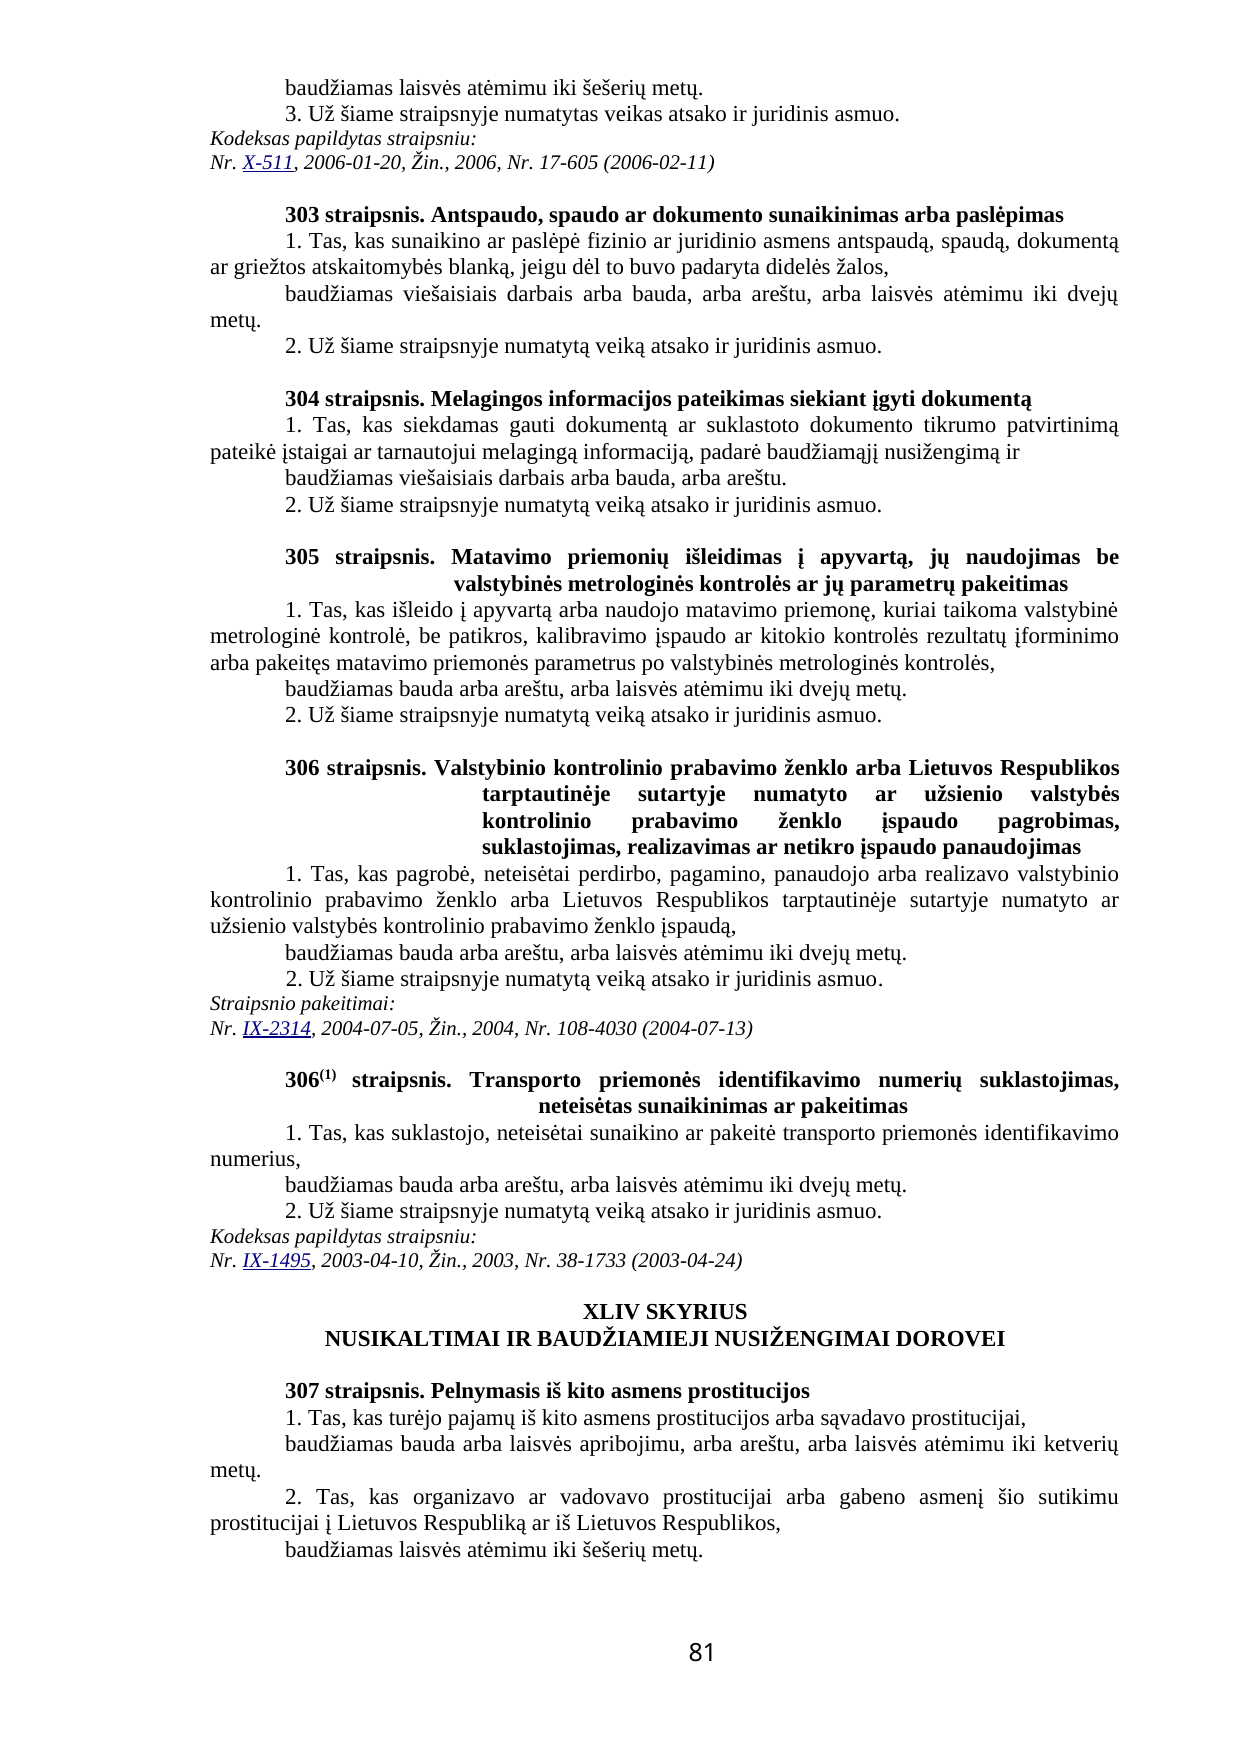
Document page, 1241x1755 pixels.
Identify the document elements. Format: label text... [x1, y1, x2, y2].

text 2. Už šiame straipsnyje numatytą veiką atsako ir juridinis asmuo. [210, 965, 1106, 991]
text Nr. X-511, 2006-01-20, Žin., 2006, Nr. 17-605 (2006-02-11) [210, 150, 1120, 174]
text Straipsnio pakeitimai: [210, 991, 1120, 1015]
text Kodeksas papildytas straipsniu: [210, 126, 1120, 150]
text baudžiamas bauda arba areštu, arba laisvės atėmimu iki dvejų metų. [210, 1171, 1120, 1198]
text Nr. IX-2314, 2004-07-05, Žin., 2004, Nr. 108-4030 (2004-07-13) [210, 1015, 1120, 1039]
text baudžiamas bauda arba areštu, arba laisvės atėmimu iki dvejų metų. [210, 675, 1120, 701]
text 304 straipsnis. Melagingos informacijos pateikimas siekiant įgyti dokumentą [285, 385, 1120, 412]
text 2. Už šiame straipsnyje numatytą veiką atsako ir juridinis asmuo. [210, 491, 1120, 517]
text Nr. IX-1495, 2003-04-10, Žin., 2003, Nr. 38-1733 (2003-04-24) [210, 1248, 1120, 1272]
text 305 straipsnis. Matavimo priemonių išleidimas į apyvartą, jų naudojimas be valstybinės metrologinės kontrolės ar jų parametrų pakeitimas [285, 543, 1120, 596]
text 3. Už šiame straipsnyje numatytas veikas atsako ir juridinis asmuo. [210, 100, 1120, 126]
text baudžiamas viešaisiais darbais arba bauda, arba areštu, arba laisvės atėmimu iki dvejų metų. [210, 280, 1120, 332]
text baudžiamas bauda arba laisvės apribojimu, arba areštu, arba laisvės atėmimu iki ketverių metų. [210, 1430, 1120, 1483]
text 306 straipsnis. Valstybinio kontrolinio prabavimo ženklo arba Lietuvos Respublikos tarptautinėje sutartyje numatyto ar užsienio valstybės kontrolinio prabavimo ženklo įspaudo pagrobimas, suklastojimas, realizavimas ar netikro įspaudo panaudojimas [285, 754, 1120, 859]
text Kodeksas papildytas straipsniu: [210, 1224, 1120, 1248]
text baudžiamas laisvės atėmimu iki šešerių metų. [210, 1536, 1120, 1562]
text 307 straipsnis. Pelnymasis iš kito asmens prostitucijos [210, 1377, 1120, 1404]
text 1. Tas, kas sunaikino ar paslėpė fizinio ar juridinio asmens antspaudą, spaudą, dokumentą ar griežtos atskaitomybės blanką, jeigu dėl to buvo padaryta didelės žalos, [210, 227, 1120, 280]
text 306(1) straipsnis. Transporto priemonės identifikavimo numerių suklastojimas, neteisėtas sunaikinimas ar pakeitimas [285, 1066, 1120, 1118]
text baudžiamas viešaisiais darbais arba bauda, arba areštu. [210, 464, 1120, 491]
subtitle XLIV SKYRIUS [210, 1298, 1120, 1325]
text 303 straipsnis. Antspaudo, spaudo ar dokumento sunaikinimas arba paslėpimas [285, 201, 1120, 227]
text 2. Už šiame straipsnyje numatytą veiką atsako ir juridinis asmuo. [210, 1198, 1120, 1224]
text 1. Tas, kas siekdamas gauti dokumentą ar suklastoto dokumento tikrumo patvirtinimą pateikė įstaigai ar tarnautojui melagingą informaciją, padarė baudžiamąjį nusižengimą ir [210, 412, 1120, 464]
text 2. Tas, kas organizavo ar vadovavo prostitucijai arba gabeno asmenį šio sutikimu prostitucijai į Lietuvos Respubliką ar iš Lietuvos Respublikos, [210, 1483, 1120, 1536]
text baudžiamas bauda arba areštu, arba laisvės atėmimu iki dvejų metų. [210, 939, 1120, 965]
text 1. Tas, kas suklastojo, neteisėtai sunaikino ar pakeitė transporto priemonės identifikavimo numerius, [210, 1118, 1120, 1171]
subtitle 1. Tas, kas pagrobė, neteisėtai perdirbo, pagamino, panaudojo arba realizavo valstybinio kontrolinio prabavimo ženklo arba Lietuvos Respublikos tarptautinėje sutartyje numatyto ar užsienio valstybės kontrolinio prabavimo ženklo įspaudą, [210, 859, 1120, 939]
text 2. Už šiame straipsnyje numatytą veiką atsako ir juridinis asmuo. [210, 701, 1120, 728]
text baudžiamas laisvės atėmimu iki šešerių metų. [210, 73, 1120, 100]
text 2. Už šiame straipsnyje numatytą veiką atsako ir juridinis asmuo. [210, 332, 1120, 359]
text 1. Tas, kas turėjo pajamų iš kito asmens prostitucijos arba sąvadavo prostitucijai, [210, 1404, 1120, 1430]
text NUSIKALTIMAI IR BAUDŽIAMIEJI NUSIŽENGIMAI DOROVEI [210, 1325, 1120, 1351]
text 1. Tas, kas išleido į apyvartą arba naudojo matavimo priemonę, kuriai taikoma valstybinė metrologinė kontrolė, be patikros, kalibravimo įspaudo ar kitokio kontrolės rezultatų įforminimo arba pakeitęs matavimo priemonės parametrus po valstybinės metrologinės kontrolės, [210, 596, 1120, 675]
